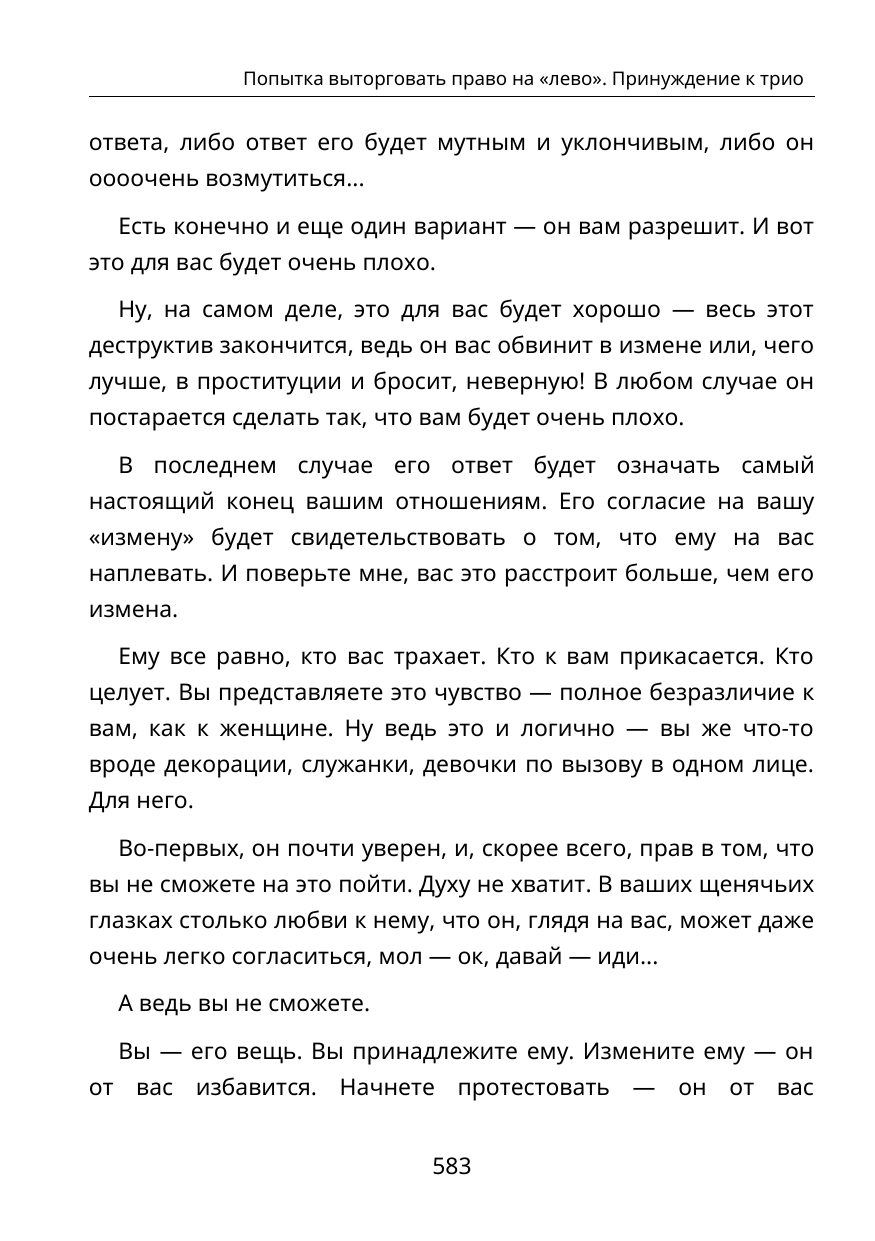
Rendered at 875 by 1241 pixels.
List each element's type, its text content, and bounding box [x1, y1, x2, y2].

text Во-первых, он почти уверен, и, скорее всего, прав в том, что вы не сможете на это пойти. Духу не хватит. В ваших щенячьих глазках столько любви к нему, что он, глядя на вас, может даже очень легко согласиться, мол — ок, давай — иди... [88, 832, 815, 971]
text Есть конечно и еще один вариант — он вам разрешит. И вот это для вас будет очень плохо. [88, 210, 815, 277]
text ответа, либо ответ его будет мутным и уклончивым, либо он оооочень возмутиться... [88, 126, 815, 193]
text А ведь вы не сможете. [88, 987, 815, 1018]
text Вы — его вещь. Вы принадлежите ему. Измените ему — он от вас избавится. Начнете протестовать — он от вас [88, 1035, 815, 1102]
text Ну, на самом деле, это для вас будет хорошо — весь этот деструктив закончится, ведь он вас обвинит в измене или, чего лучше, в проституции и бросит, неверную! В любом случае он постарается сделать так, что вам будет очень плохо. [88, 293, 815, 432]
text Ему все равно, кто вас трахает. Кто к вам прикасается. Кто целует. Вы представляете это чувство — полное безразличие к вам, как к женщине. Ну ведь это и логично — вы же что-то вроде декорации, служанки, девочки по вызову в одном лице. Для него. [88, 640, 815, 815]
text В последнем случае его ответ будет означать самый настоящий конец вашим отношениям. Его согласие на вашу «измену» будет свидетельствовать о том, что ему на вас наплевать. И поверьте мне, вас это расстроит больше, чем его измена. [88, 449, 815, 624]
